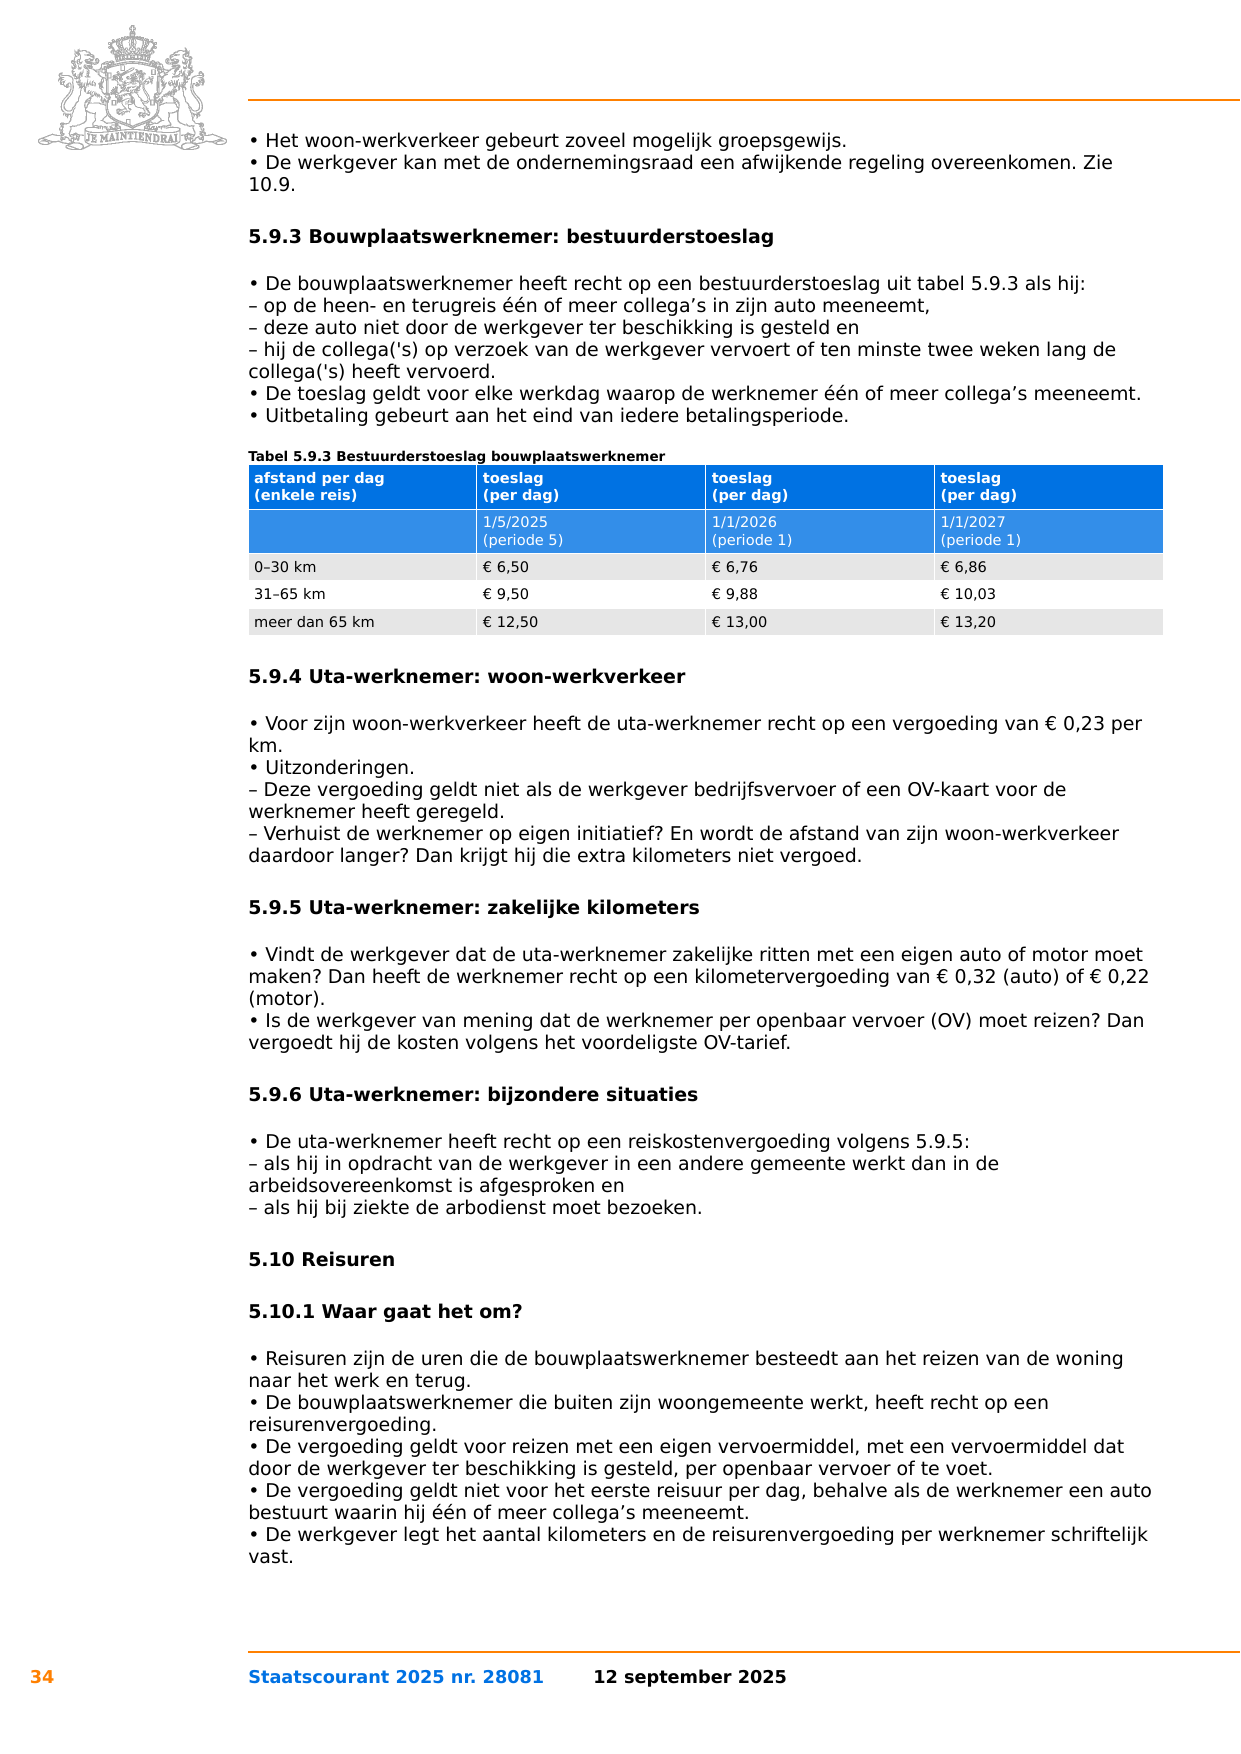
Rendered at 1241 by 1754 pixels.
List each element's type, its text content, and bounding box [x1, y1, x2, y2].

subtitle 5.9.6 Uta-werknemer: bijzondere situaties [248, 1084, 1163, 1106]
table_cell [249, 510, 476, 553]
text • Uitzonderingen. [248, 757, 1163, 779]
subtitle 5.9.5 Uta-werknemer: zakelijke kilometers [248, 897, 1163, 919]
text • De uta-werknemer heeft recht op een reiskostenvergoeding volgens 5.9.5: [248, 1131, 1163, 1153]
text • De vergoeding geldt voor reizen met een eigen vervoermiddel, met een vervoermiddel dat door de werkgever ter beschikking is gesteld, per openbaar vervoer of te voet. [248, 1436, 1163, 1480]
text • Het woon-werkverkeer gebeurt zoveel mogelijk groepsgewijs. [248, 130, 1163, 152]
subtitle 5.9.4 Uta-werknemer: woon-werkverkeer [248, 666, 1163, 688]
subtitle 5.10 Reisuren [248, 1249, 1163, 1271]
table_cell € 13,20 [935, 609, 1163, 635]
text • De werkgever legt het aantal kilometers en de reisurenvergoeding per werknemer schriftelijk vast. [248, 1524, 1163, 1568]
picture [38, 25, 227, 150]
text • De vergoeding geldt niet voor het eerste reisuur per dag, behalve als de werknemer een auto bestuurt waarin hij één of meer collega’s meeneemt. [248, 1480, 1163, 1524]
text • Uitbetaling gebeurt aan het eind van iedere betalingsperiode. [248, 405, 1163, 427]
text – deze auto niet door de werkgever ter beschikking is gesteld en [248, 317, 1163, 339]
table_cell € 12,50 [477, 609, 705, 635]
table_cell toeslag (per dag) [706, 465, 934, 509]
table_cell afstand per dag (enkele reis) [249, 465, 476, 509]
text • Voor zijn woon-werkverkeer heeft de uta-werknemer recht op een vergoeding van € 0,23 per km. [248, 713, 1163, 757]
table_cell € 9,88 [706, 581, 934, 608]
table_cell € 6,86 [935, 554, 1163, 580]
table_cell 1/1/2027 (periode 1) [935, 510, 1163, 553]
table_cell 0–30 km [249, 554, 476, 580]
table_cell € 6,50 [477, 554, 705, 580]
text – Deze vergoeding geldt niet als de werkgever bedrijfsvervoer of een OV-kaart voor de werknemer heeft geregeld. [248, 779, 1163, 823]
table_cell 1/5/2025 (periode 5) [477, 510, 705, 553]
text • Is de werkgever van mening dat de werknemer per openbaar vervoer (OV) moet reizen? Dan vergoedt hij de kosten volgens het voordeligste OV-tarief. [248, 1010, 1163, 1054]
table_cell € 9,50 [477, 581, 705, 608]
text • De werkgever kan met de ondernemingsraad een afwijkende regeling overeenkomen. Zie 10.9. [248, 152, 1163, 196]
table_cell meer dan 65 km [249, 609, 476, 635]
text – als hij in opdracht van de werkgever in een andere gemeente werkt dan in de arbeidsovereenkomst is afgesproken en [248, 1153, 1163, 1197]
text • Vindt de werkgever dat de uta-werknemer zakelijke ritten met een eigen auto of motor moet maken? Dan heeft de werknemer recht op een kilometervergoeding van € 0,32 (auto) of € 0,22 (motor). [248, 944, 1163, 1010]
text – hij de collega('s) op verzoek van de werkgever vervoert of ten minste twee weken lang de collega('s) heeft vervoerd. [248, 339, 1163, 383]
table_cell 1/1/2026 (periode 1) [706, 510, 934, 553]
text – als hij bij ziekte de arbodienst moet bezoeken. [248, 1197, 1163, 1219]
text – Verhuist de werknemer op eigen initiatief? En wordt de afstand van zijn woon-werkverkeer daardoor langer? Dan krijgt hij die extra kilometers niet vergoed. [248, 823, 1163, 867]
text – op de heen- en terugreis één of meer collega’s in zijn auto meeneemt, [248, 295, 1163, 317]
table_header Tabel 5.9.3 Bestuurderstoeslag bouwplaatswerknemer [248, 449, 1163, 464]
text • De bouwplaatswerknemer heeft recht op een bestuurderstoeslag uit tabel 5.9.3 als hij: [248, 273, 1163, 295]
table_cell 31–65 km [249, 581, 476, 608]
text • De toeslag geldt voor elke werkdag waarop de werknemer één of meer collega’s meeneemt. [248, 383, 1163, 405]
table_cell toeslag (per dag) [935, 465, 1163, 509]
subtitle 5.9.3 Bouwplaatswerknemer: bestuurderstoeslag [248, 226, 1163, 248]
table_cell € 6,76 [706, 554, 934, 580]
subtitle 5.10.1 Waar gaat het om? [248, 1301, 1163, 1323]
table_cell € 13,00 [706, 609, 934, 635]
text • Reisuren zijn de uren die de bouwplaatswerknemer besteedt aan het reizen van de woning naar het werk en terug. [248, 1348, 1163, 1392]
table_cell € 10,03 [935, 581, 1163, 608]
text • De bouwplaatswerknemer die buiten zijn woongemeente werkt, heeft recht op een reisurenvergoeding. [248, 1392, 1163, 1436]
table_cell toeslag (per dag) [477, 465, 705, 509]
